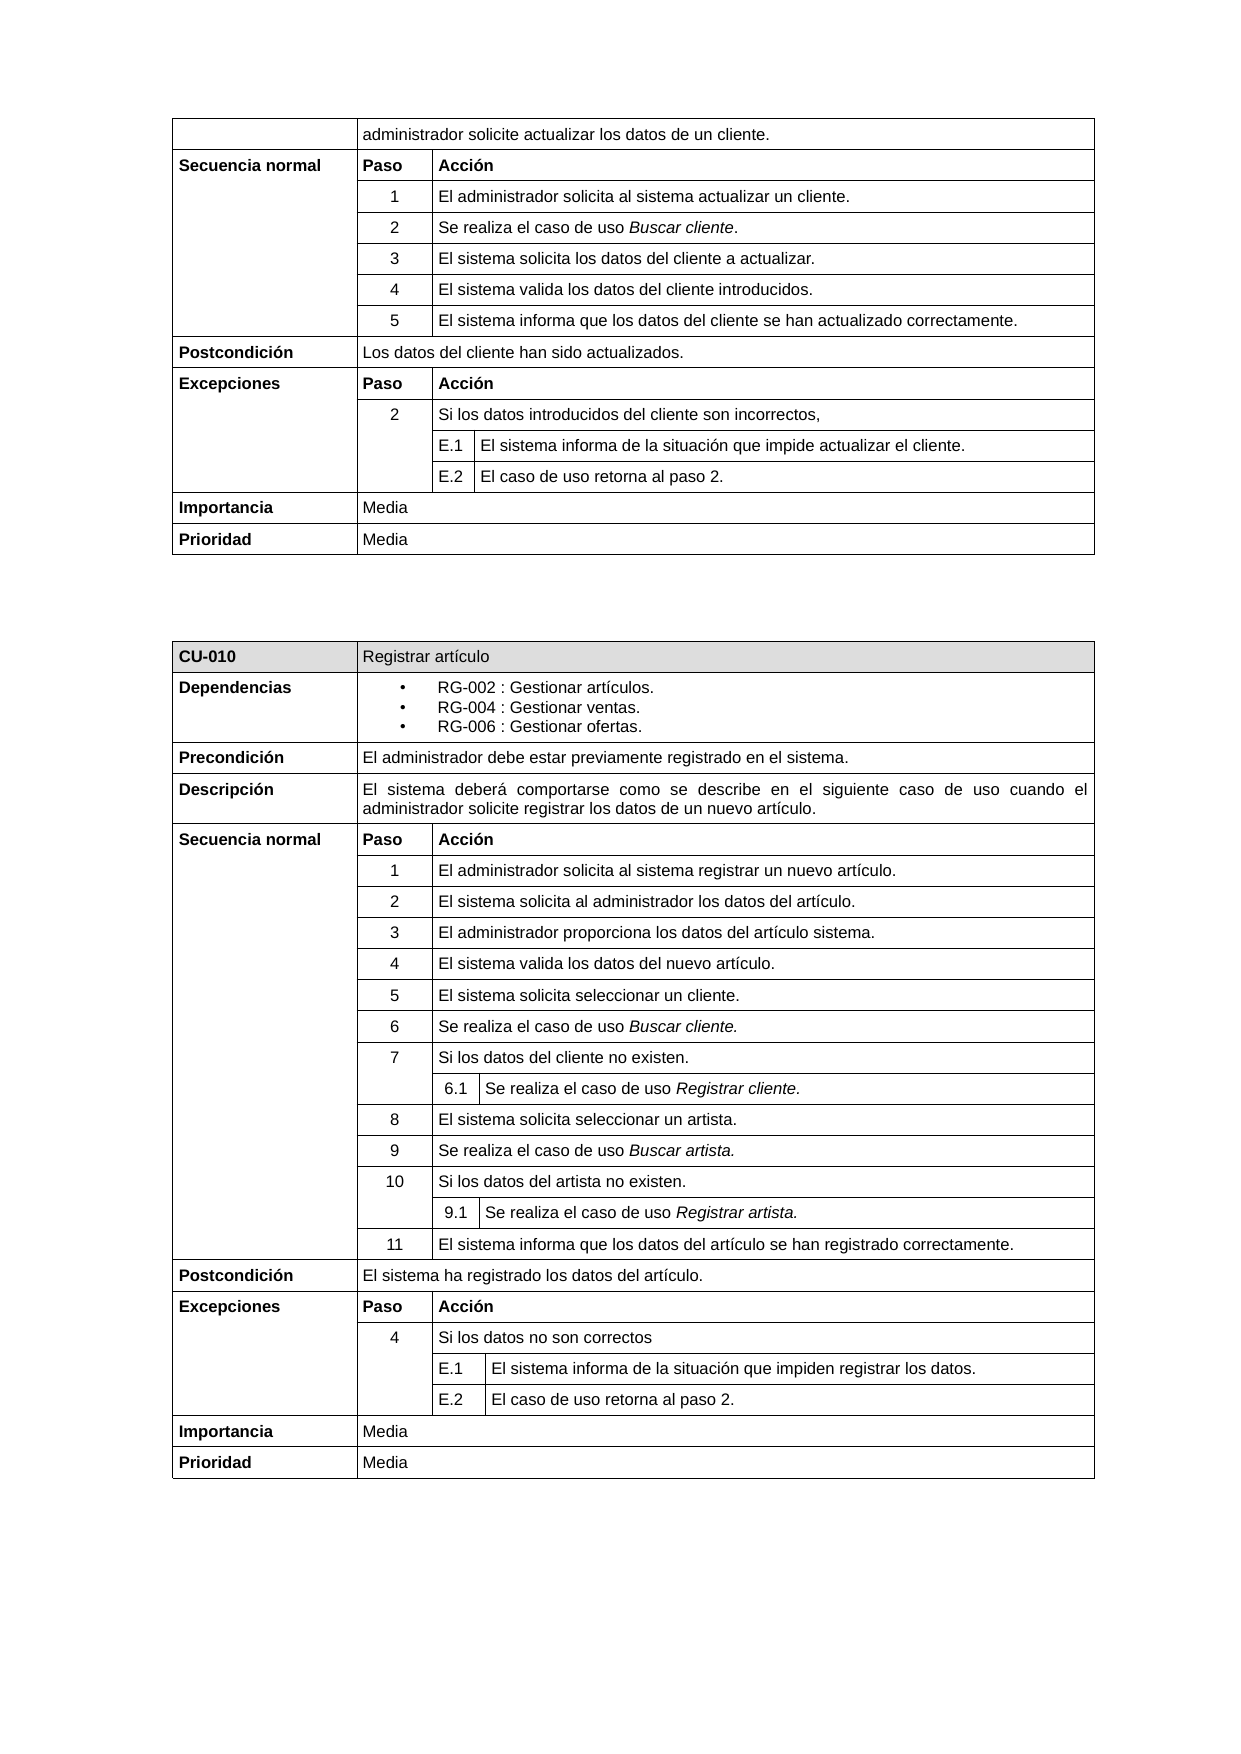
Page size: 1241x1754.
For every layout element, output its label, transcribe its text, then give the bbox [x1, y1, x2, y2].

table_cell Media [358, 524, 1094, 554]
table_cell Si los datos no son correctos [433, 1323, 1094, 1353]
table_cell 3 [358, 918, 432, 948]
table_cell Prioridad [173, 1447, 357, 1477]
table_cell Importancia [173, 1416, 357, 1446]
table_cell Acción [433, 1292, 1094, 1322]
table_cell 1 [358, 181, 432, 212]
table_cell El sistema informa de la situación que impiden registrar los datos. [486, 1354, 1094, 1384]
table_cell Se realiza el caso de uso Buscar cliente. [433, 1011, 1094, 1041]
table_cell 6 [358, 1011, 432, 1041]
table_cell El sistema informa de la situación que impide actualizar el cliente. [475, 431, 1094, 461]
table_header Registrar artículo [358, 642, 1094, 672]
table_cell 2 [358, 400, 432, 492]
table_cell Los datos del cliente han sido actualizados. [358, 337, 1094, 367]
table_cell 3 [358, 244, 432, 274]
table_cell Se realiza el caso de uso Registrar artista. [480, 1198, 1094, 1228]
table_cell Si los datos introducidos del cliente son incorrectos, [433, 400, 1094, 429]
table_cell administrador solicite actualizar los datos de un cliente. [358, 119, 1094, 149]
table_cell Postcondición [173, 337, 357, 367]
table_cell 6.1 [433, 1074, 479, 1104]
table_cell Paso [358, 150, 432, 180]
table_cell Acción [433, 824, 1094, 854]
table_cell Se realiza el caso de uso Buscar cliente. [433, 213, 1094, 243]
table_cell Si los datos del cliente no existen. [433, 1043, 1094, 1072]
table_header CU-010 [173, 642, 357, 672]
table_cell E.2 [433, 1385, 485, 1415]
table_cell Se realiza el caso de uso Buscar artista. [433, 1136, 1094, 1166]
table_cell 4 [358, 1323, 432, 1415]
table_cell 4 [358, 949, 432, 979]
table_cell El sistema deberá comportarse como se describe en el siguiente caso de uso cuando el administrador solicite registrar los datos de un nuevo artículo. [358, 774, 1094, 823]
table_cell El sistema informa que los datos del artículo se han registrado correctamente. [433, 1229, 1094, 1259]
table_cell El sistema solicita seleccionar un cliente. [433, 980, 1094, 1010]
table_cell El administrador debe estar previamente registrado en el sistema. [358, 743, 1094, 773]
table_cell El sistema solicita al administrador los datos del artículo. [433, 887, 1094, 917]
table_cell Precondición [173, 743, 357, 773]
table_cell RG-002 : Gestionar artículos. RG-004 : Gestionar ventas. RG-006 : Gestionar ofertas. [358, 673, 1094, 742]
table_cell Secuencia normal [173, 824, 357, 1259]
table_cell 7 [358, 1043, 432, 1104]
table_cell El administrador solicita al sistema actualizar un cliente. [433, 181, 1094, 212]
table_cell Secuencia normal [173, 150, 357, 336]
table_cell Prioridad [173, 524, 357, 554]
table_cell El sistema valida los datos del cliente introducidos. [433, 275, 1094, 305]
table_cell 5 [358, 306, 432, 336]
table_cell 5 [358, 980, 432, 1010]
table_cell El sistema informa que los datos del cliente se han actualizado correctamente. [433, 306, 1094, 336]
table_cell Dependencias [173, 673, 357, 742]
table_cell Importancia [173, 493, 357, 523]
table_cell Postcondición [173, 1260, 357, 1291]
table_cell El sistema valida los datos del nuevo artículo. [433, 949, 1094, 979]
table_cell El sistema ha registrado los datos del artículo. [358, 1260, 1094, 1291]
table_cell 1 [358, 856, 432, 886]
table_cell Excepciones [173, 368, 357, 492]
table_cell [173, 119, 357, 149]
table_cell El administrador solicita al sistema registrar un nuevo artículo. [433, 856, 1094, 886]
table_cell Paso [358, 368, 432, 398]
table_cell Paso [358, 1292, 432, 1322]
table_cell El caso de uso retorna al paso 2. [475, 462, 1094, 492]
table_cell Media [358, 493, 1094, 523]
table_cell El caso de uso retorna al paso 2. [486, 1385, 1094, 1415]
table_cell Excepciones [173, 1292, 357, 1415]
table_cell E.2 [433, 462, 474, 492]
table_cell El administrador proporciona los datos del artículo sistema. [433, 918, 1094, 948]
table_cell Acción [433, 368, 1094, 398]
table_cell 9.1 [433, 1198, 479, 1228]
table_cell 2 [358, 887, 432, 917]
table_cell Acción [433, 150, 1094, 180]
table_cell 10 [358, 1167, 432, 1228]
table_cell El sistema solicita seleccionar un artista. [433, 1105, 1094, 1135]
table_cell 4 [358, 275, 432, 305]
table_cell Descripción [173, 774, 357, 823]
table_cell Si los datos del artista no existen. [433, 1167, 1094, 1197]
table_cell E.1 [433, 1354, 485, 1384]
table_cell Media [358, 1447, 1094, 1477]
table_cell Media [358, 1416, 1094, 1446]
table_cell E.1 [433, 431, 474, 461]
table_cell El sistema solicita los datos del cliente a actualizar. [433, 244, 1094, 274]
table_cell 2 [358, 213, 432, 243]
table_cell 11 [358, 1229, 432, 1259]
table_cell 8 [358, 1105, 432, 1135]
table_cell Paso [358, 824, 432, 854]
table_cell 9 [358, 1136, 432, 1166]
table_cell Se realiza el caso de uso Registrar cliente. [480, 1074, 1094, 1104]
